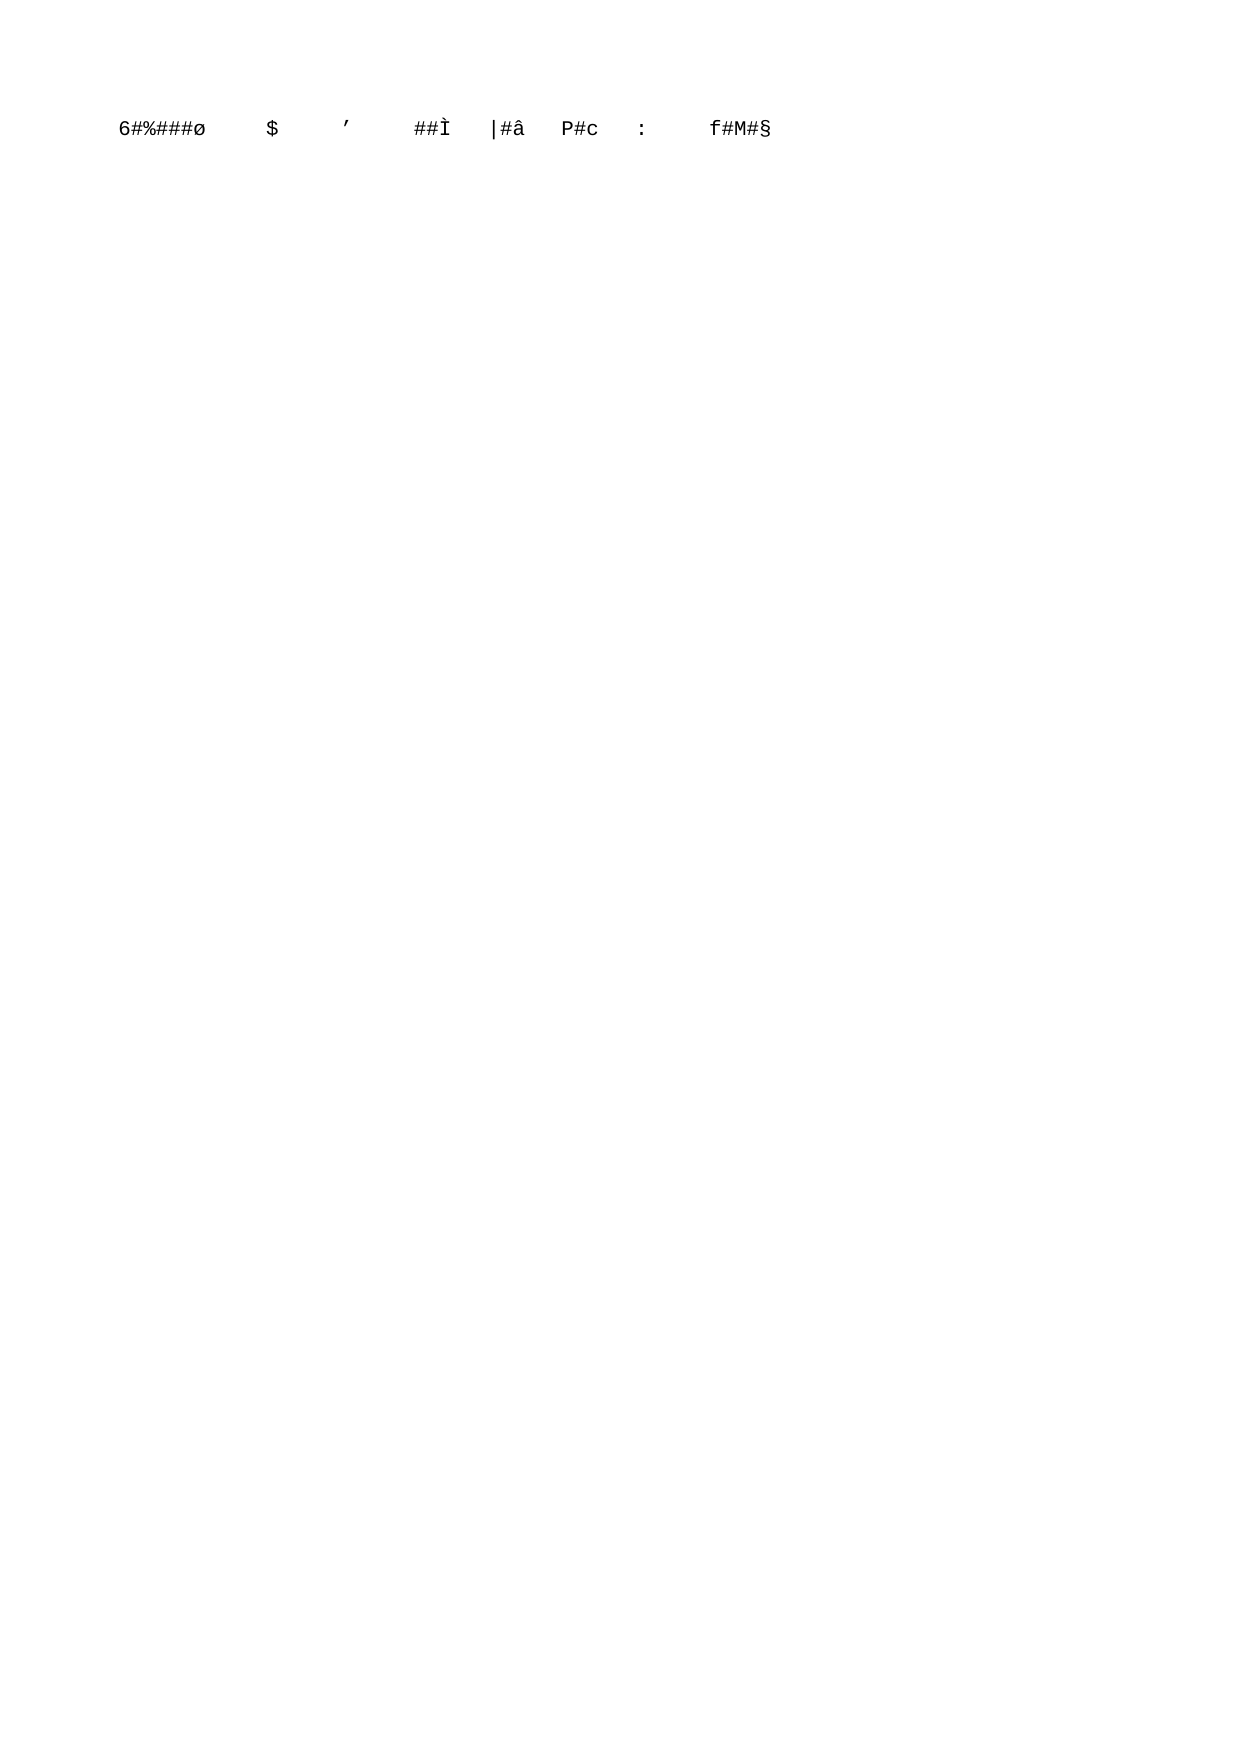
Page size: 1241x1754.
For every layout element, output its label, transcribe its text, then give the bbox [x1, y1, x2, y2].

text 6#%###ø $ ’ ##Ì |#â P#c : f#M#§ [118, 118, 1122, 142]
